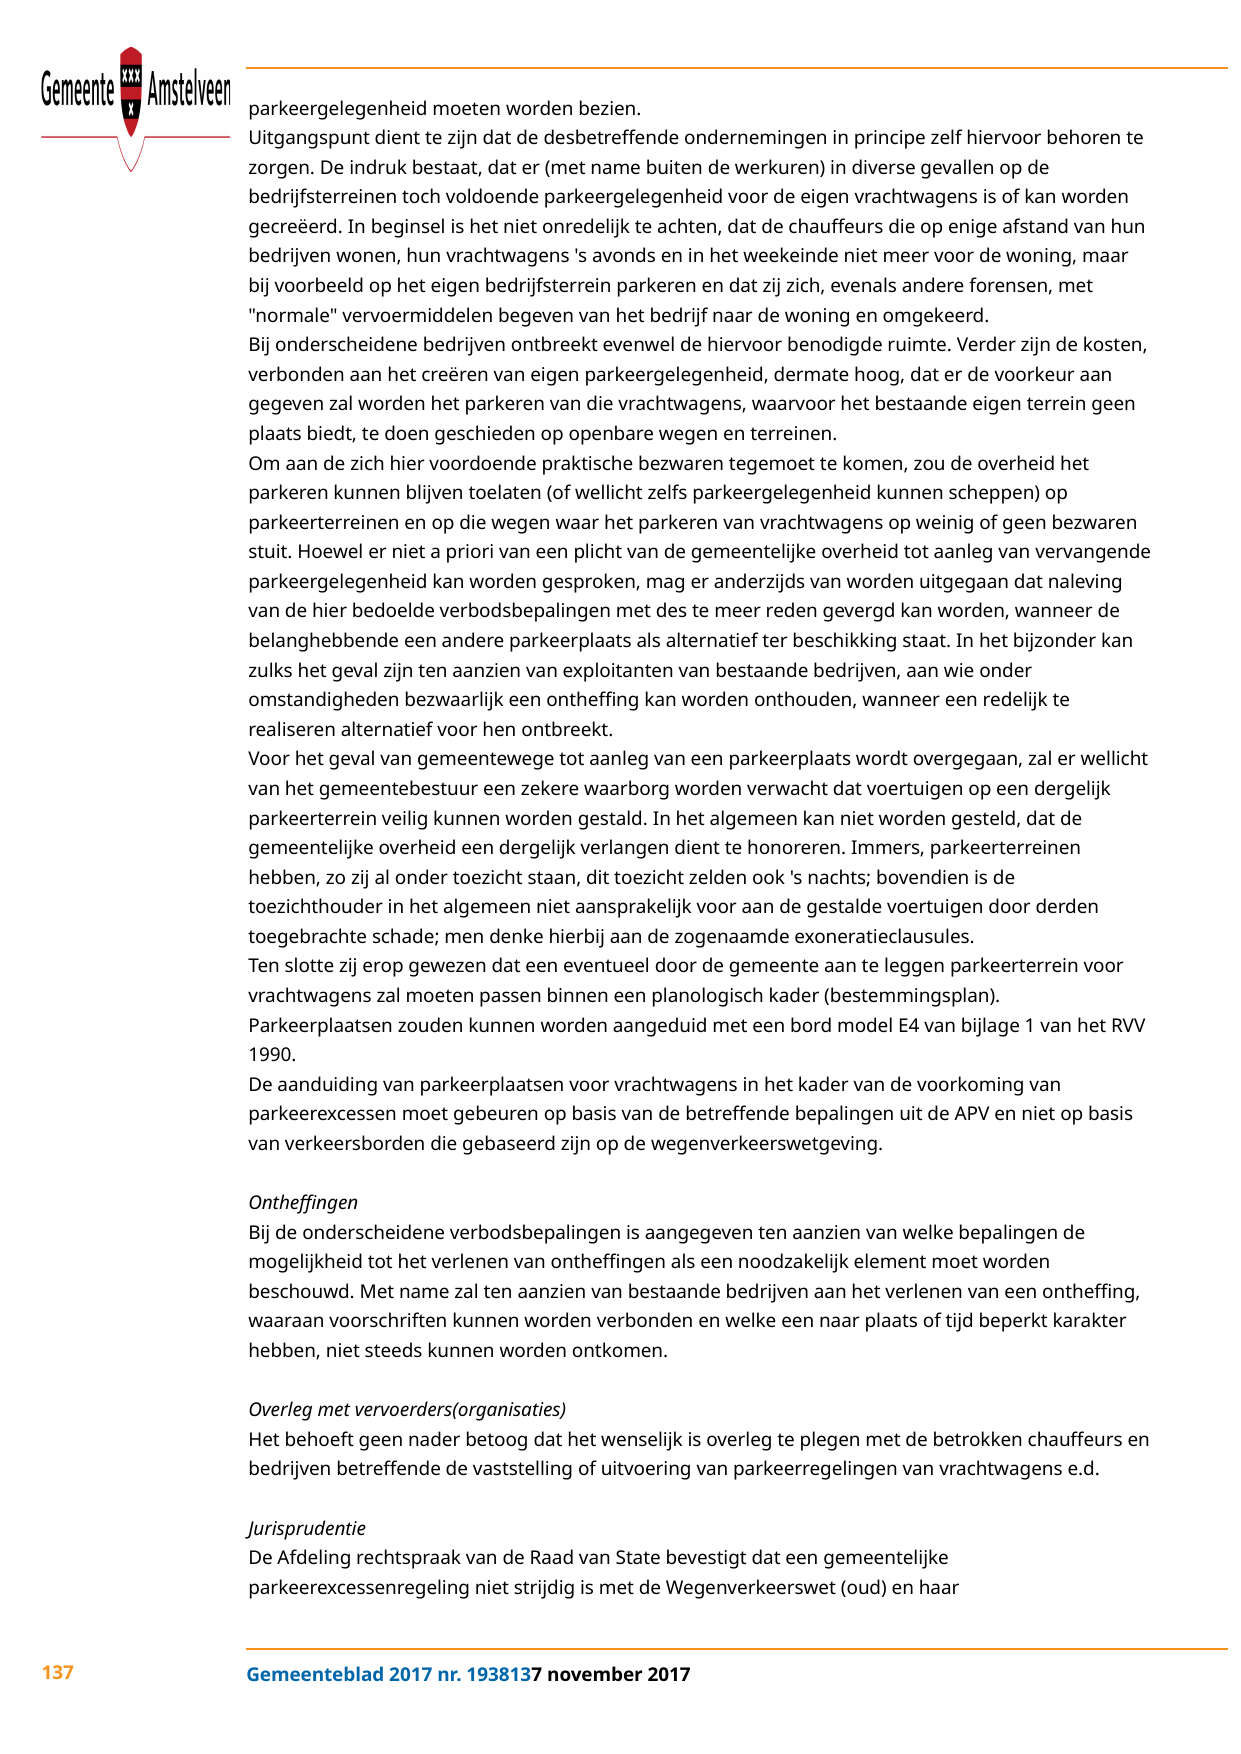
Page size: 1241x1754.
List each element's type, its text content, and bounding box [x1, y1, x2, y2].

text Parkeerplaatsen zouden kunnen worden aangeduid met een bord model E4 van bijlage 1 van het RVV 1990. [248, 1012, 1152, 1067]
text Uitgangspunt dient te zijn dat de desbetreffende ondernemingen in principe zelf hiervoor behoren te zorgen. De indruk bestaat, dat er (met name buiten de werkuren) in diverse gevallen op de bedrijfsterreinen toch voldoende parkeergelegenheid voor de eigen vrachtwagens is of kan worden gecreëerd. In beginsel is het niet onredelijk te achten, dat de chauffeurs die op enige afstand van hun bedrijven wonen, hun vrachtwagens 's avonds en in het weekeinde niet meer voor de woning, maar bij voorbeeld op het eigen bedrijfsterrein parkeren en dat zij zich, evenals andere forensen, met "normale" vervoermiddelen begeven van het bedrijf naar de woning en omgekeerd. [248, 124, 1152, 328]
text Jurisprudentie [248, 1515, 1152, 1541]
text Ontheffingen [248, 1189, 1152, 1215]
text Bij de onderscheidene verbodsbepalingen is aangegeven ten aanzien van welke bepalingen de mogelijkheid tot het verlenen van ontheffingen als een noodzakelijk element moet worden beschouwd. Met name zal ten aanzien van bestaande bedrijven aan het verlenen van een ontheffing, waaraan voorschriften kunnen worden verbonden en welke een naar plaats of tijd beperkt karakter hebben, niet steeds kunnen worden ontkomen. [248, 1219, 1152, 1363]
text Voor het geval van gemeentewege tot aanleg van een parkeerplaats wordt overgegaan, zal er wellicht van het gemeentebestuur een zekere waarborg worden verwacht dat voertuigen op een dergelijk parkeerterrein veilig kunnen worden gestald. In het algemeen kan niet worden gesteld, dat de gemeentelijke overheid een dergelijk verlangen dient te honoreren. Immers, parkeerterreinen hebben, zo zij al onder toezicht staan, dit toezicht zelden ook 's nachts; bovendien is de toezichthouder in het algemeen niet aansprakelijk voor aan de gestalde voertuigen door derden toegebrachte schade; men denke hierbij aan de zogenaamde exoneratieclausules. [248, 746, 1152, 949]
picture [41, 47, 231, 172]
text Bij onderscheidene bedrijven ontbreekt evenwel de hiervoor benodigde ruimte. Verder zijn de kosten, verbonden aan het creëren van eigen parkeergelegenheid, dermate hoog, dat er de voorkeur aan gegeven zal worden het parkeren van die vrachtwagens, waarvoor het bestaande eigen terrein geen plaats biedt, te doen geschieden op openbare wegen en terreinen. [248, 331, 1152, 446]
text Het behoeft geen nader betoog dat het wenselijk is overleg te plegen met de betrokken chauffeurs en bedrijven betreffende de vaststelling of uitvoering van parkeerregelingen van vrachtwagens e.d. [248, 1426, 1152, 1481]
text parkeergelegenheid moeten worden bezien. [248, 95, 1152, 121]
text Om aan de zich hier voordoende praktische bezwaren tegemoet te komen, zou de overheid het parkeren kunnen blijven toelaten (of wellicht zelfs parkeergelegenheid kunnen scheppen) op parkeerterreinen en op die wegen waar het parkeren van vrachtwagens op weinig of geen bezwaren stuit. Hoewel er niet a priori van een plicht van de gemeentelijke overheid tot aanleg van vervangende parkeergelegenheid kan worden gesproken, mag er anderzijds van worden uitgegaan dat naleving van de hier bedoelde verbodsbepalingen met des te meer reden gevergd kan worden, wanneer de belanghebbende een andere parkeerplaats als alternatief ter beschikking staat. In het bijzonder kan zulks het geval zijn ten aanzien van exploitanten van bestaande bedrijven, aan wie onder omstandigheden bezwaarlijk een ontheffing kan worden onthouden, wanneer een redelijk te realiseren alternatief voor hen ontbreekt. [248, 450, 1152, 742]
text De Afdeling rechtspraak van de Raad van State bevestigt dat een gemeentelijke parkeerexcessenregeling niet strijdig is met de Wegenverkeerswet (oud) en haar [248, 1544, 1152, 1600]
text Overleg met vervoerders(organisaties) [248, 1396, 1152, 1422]
text Ten slotte zij erop gewezen dat een eventueel door de gemeente aan te leggen parkeerterrein voor vrachtwagens zal moeten passen binnen een planologisch kader (bestemmingsplan). [248, 953, 1152, 1008]
text De aanduiding van parkeerplaatsen voor vrachtwagens in het kader van de voorkoming van parkeerexcessen moet gebeuren op basis van de betreffende bepalingen uit de APV en niet op basis van verkeersborden die gebaseerd zijn op de wegenverkeerswetgeving. [248, 1071, 1152, 1156]
